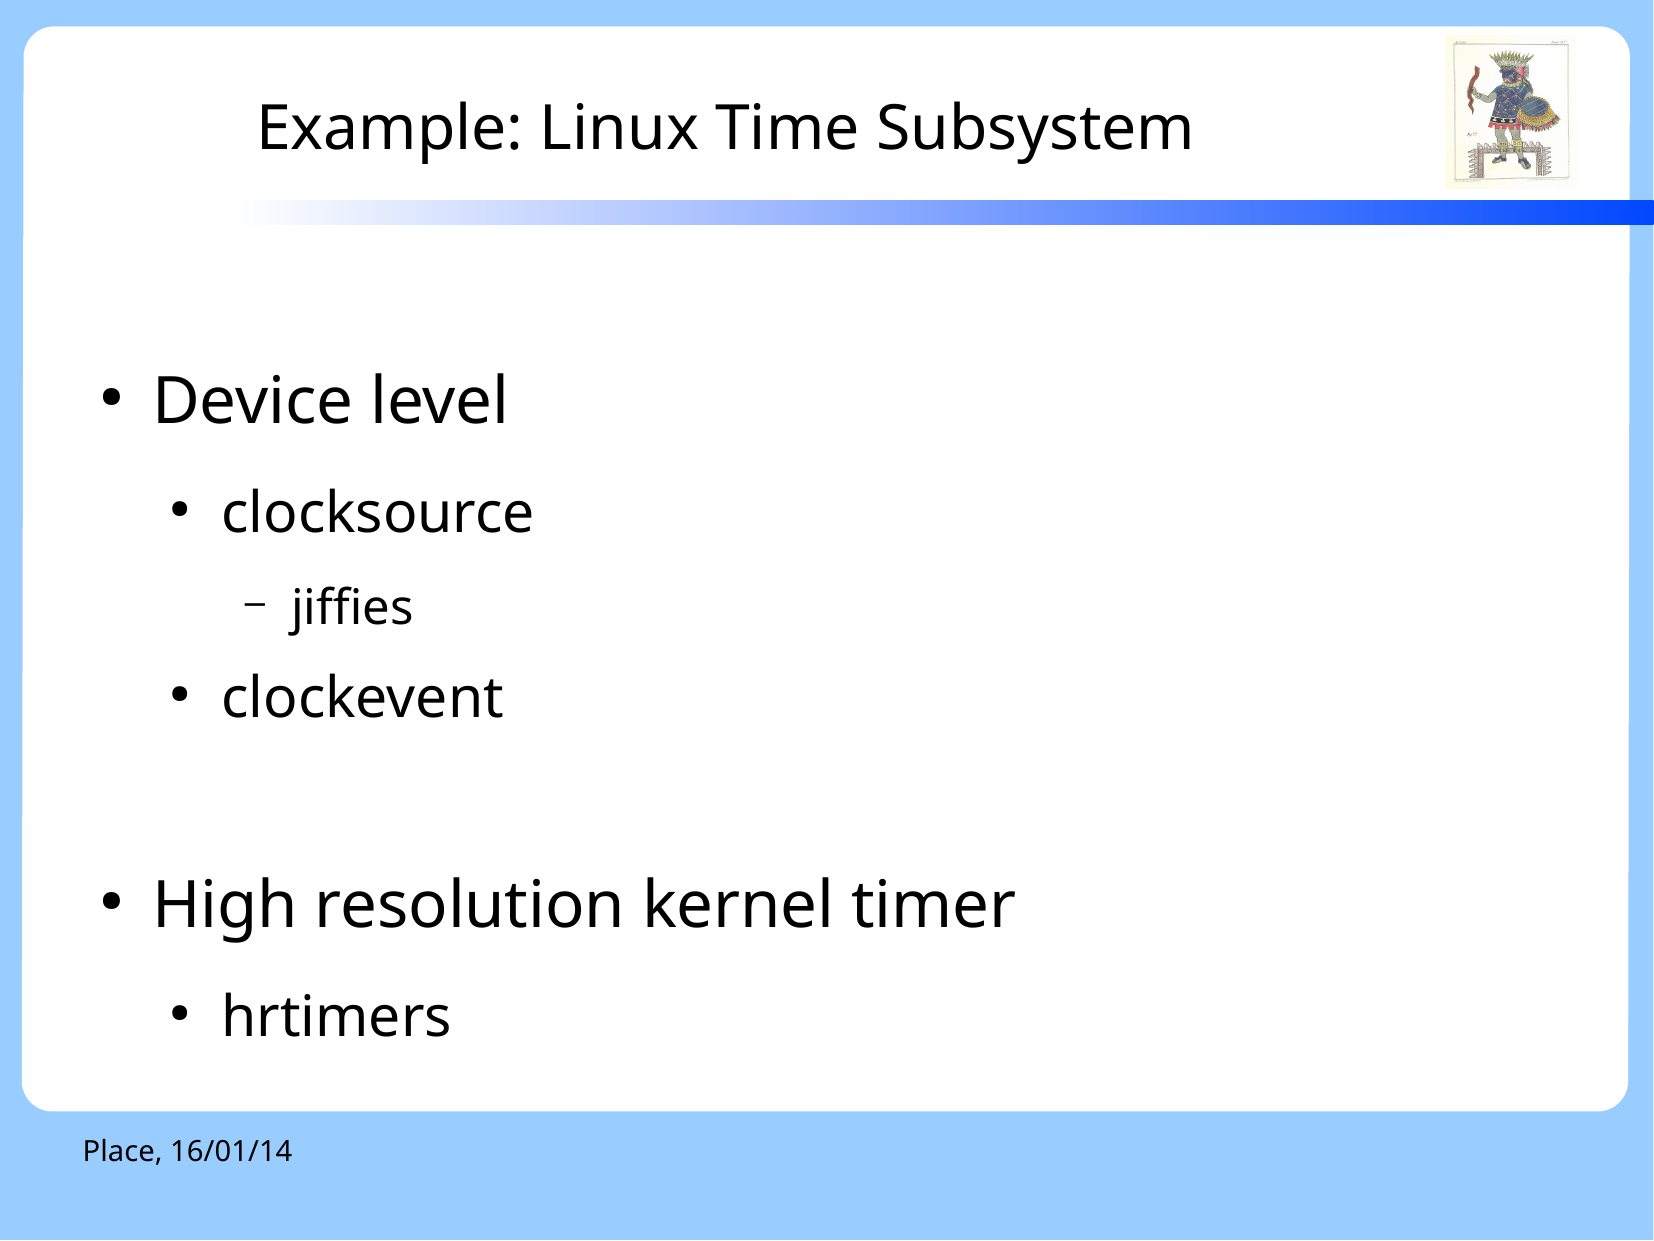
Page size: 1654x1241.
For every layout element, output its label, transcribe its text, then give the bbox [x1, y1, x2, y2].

title Example: Linux Time Subsystem [82, 49, 1371, 201]
list Device level clocksource jiffies clockevent High resolution kernel timer hrtimers [82, 236, 1571, 1055]
picture [1446, 35, 1577, 189]
